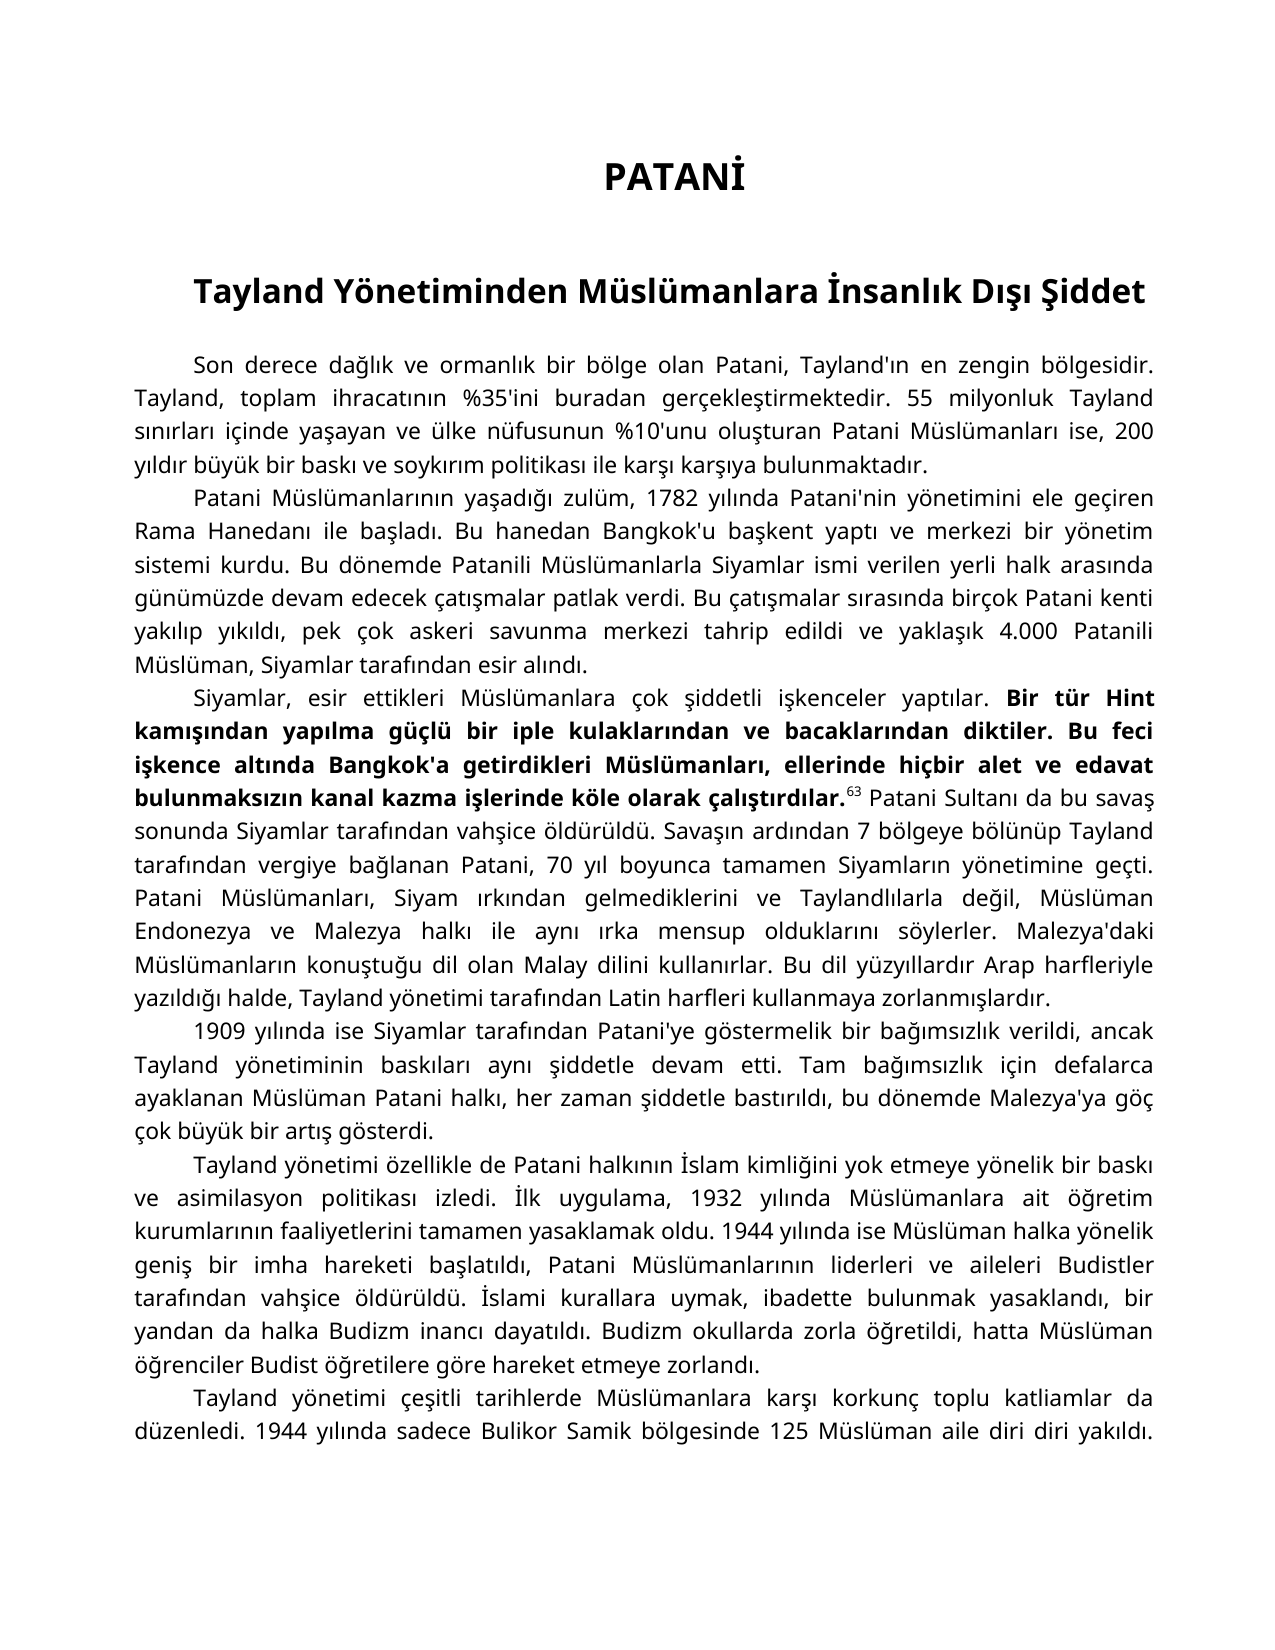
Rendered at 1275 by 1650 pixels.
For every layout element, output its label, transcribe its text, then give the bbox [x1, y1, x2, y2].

subtitle Tayland Yönetiminden Müslümanlara İnsanlık Dışı Şiddet [134, 268, 1155, 313]
text 1909 yılında ise Siyamlar tarafından Patani'ye göstermelik bir bağımsızlık verildi, ancak Tayland yönetiminin baskıları aynı şiddetle devam etti. Tam bağımsızlık için defalarca ayaklanan Müslüman Patani halkı, her zaman şiddetle bastırıldı, bu dönemde Malezya'ya göç çok büyük bir artış gösterdi. [134, 1013, 1155, 1146]
text Tayland yönetimi çeşitli tarihlerde Müslümanlara karşı korkunç toplu katliamlar da düzenledi. 1944 yılında sadece Bulikor Samik bölgesinde 125 Müslüman aile diri diri yakıldı. [134, 1380, 1155, 1446]
text Siyamlar, esir ettikleri Müslümanlara çok şiddetli işkenceler yaptılar. Bir tür Hint kamışından yapılma güçlü bir iple kulaklarından ve bacaklarından diktiler. Bu feci işkence altında Bangkok'a getirdikleri Müslümanları, ellerinde hiçbir alet ve edavat bulunmaksızın kanal kazma işlerinde köle olarak çalıştırdılar.63 Patani Sultanı da bu savaş sonunda Siyamlar tarafından vahşice öldürüldü. Savaşın ardından 7 bölgeye bölünüp Tayland tarafından vergiye bağlanan Patani, 70 yıl boyunca tamamen Siyamların yönetimine geçti. Patani Müslümanları, Siyam ırkından gelmediklerini ve Taylandlılarla değil, Müslüman Endonezya ve Malezya halkı ile aynı ırka mensup olduklarını söylerler. Malezya'daki Müslümanların konuştuğu dil olan Malay dilini kullanırlar. Bu dil yüzyıllardır Arap harfleriyle yazıldığı halde, Tayland yönetimi tarafından Latin harfleri kullanmaya zorlanmışlardır. [134, 680, 1155, 1013]
text Patani Müslümanlarının yaşadığı zulüm, 1782 yılında Patani'nin yönetimini ele geçiren Rama Hanedanı ile başladı. Bu hanedan Bangkok'u başkent yaptı ve merkezi bir yönetim sistemi kurdu. Bu dönemde Patanili Müslümanlarla Siyamlar ismi verilen yerli halk arasında günümüzde devam edecek çatışmalar patlak verdi. Bu çatışmalar sırasında birçok Patani kenti yakılıp yıkıldı, pek çok askeri savunma merkezi tahrip edildi ve yaklaşık 4.000 Patanili Müslüman, Siyamlar tarafından esir alındı. [134, 480, 1155, 680]
text Tayland yönetimi özellikle de Patani halkının İslam kimliğini yok etmeye yönelik bir baskı ve asimilasyon politikası izledi. İlk uygulama, 1932 yılında Müslümanlara ait öğretim kurumlarının faaliyetlerini tamamen yasaklamak oldu. 1944 yılında ise Müslüman halka yönelik geniş bir imha hareketi başlatıldı, Patani Müslümanlarının liderleri ve aileleri Budistler tarafından vahşice öldürüldü. İslami kurallara uymak, ibadette bulunmak yasaklandı, bir yandan da halka Budizm inancı dayatıldı. Budizm okullarda zorla öğretildi, hatta Müslüman öğrenciler Budist öğretilere göre hareket etmeye zorlandı. [134, 1146, 1155, 1380]
subtitle PATANİ [134, 150, 1155, 201]
text Son derece dağlık ve ormanlık bir bölge olan Patani, Tayland'ın en zengin bölgesidir. Tayland, toplam ihracatının %35'ini buradan gerçekleştirmektedir. 55 milyonluk Tayland sınırları içinde yaşayan ve ülke nüfusunun %10'unu oluşturan Patani Müslümanları ise, 200 yıldır büyük bir baskı ve soykırım politikası ile karşı karşıya bulunmaktadır. [134, 346, 1155, 480]
